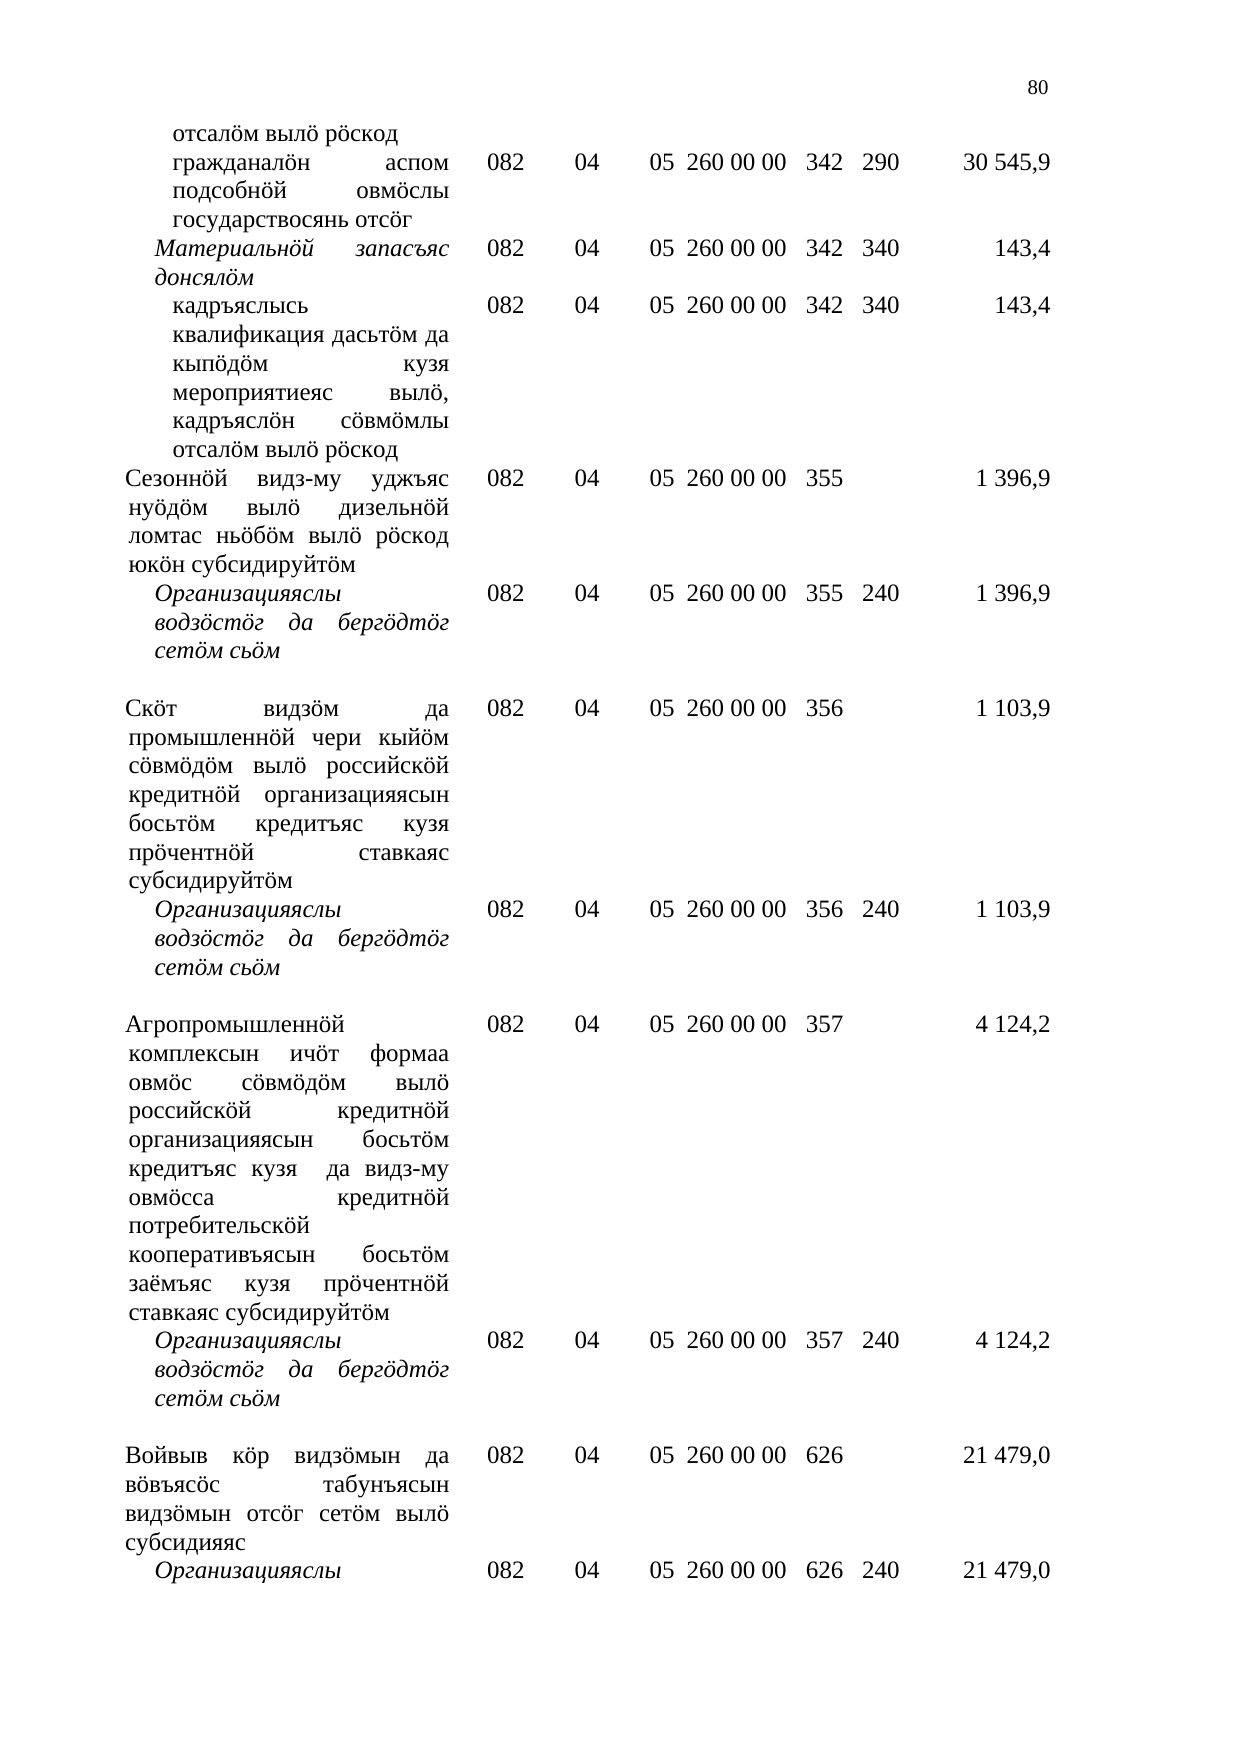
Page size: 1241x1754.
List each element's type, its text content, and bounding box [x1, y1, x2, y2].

table_cell 357 [793, 1009, 849, 1326]
table_cell 356 [793, 894, 849, 1009]
table_cell 04 [530, 693, 605, 894]
table_cell 082 [455, 1556, 530, 1584]
table_cell 05 [605, 693, 680, 894]
table_cell 4 124,2 [905, 1009, 1056, 1326]
table_cell 340 [849, 291, 905, 463]
table_cell 626 [793, 1441, 849, 1556]
table_cell 143,4 [905, 291, 1056, 463]
table_cell [849, 1009, 905, 1326]
table_cell 04 [530, 147, 605, 233]
table_cell 082 [455, 1326, 530, 1441]
table_cell 260 00 00 [680, 1009, 793, 1326]
table_cell 04 [530, 894, 605, 1009]
table_cell 357 [793, 1326, 849, 1441]
table_cell 260 00 00 [680, 1556, 793, 1584]
table_cell отсалöм вылö рöскод [119, 118, 455, 147]
table_cell 05 [605, 233, 680, 291]
table_cell 05 [605, 1009, 680, 1326]
table_cell 240 [849, 894, 905, 1009]
table_cell 290 [849, 147, 905, 233]
table_cell 082 [455, 1009, 530, 1326]
table_cell 04 [530, 1009, 605, 1326]
table_cell 082 [455, 233, 530, 291]
table_cell [905, 118, 1056, 147]
table_cell 260 00 00 [680, 463, 793, 578]
table_cell 260 00 00 [680, 578, 793, 693]
table_cell 30 545,9 [905, 147, 1056, 233]
table_cell 260 00 00 [680, 233, 793, 291]
table_cell Организацияяслы [119, 1556, 455, 1584]
table_cell Войвыв кöр видзöмын да вöвъясöс табунъясын видзöмын отсöг сетöм вылö субсидияяс [119, 1441, 455, 1556]
table_cell 355 [793, 578, 849, 693]
table_cell 21 479,0 [905, 1441, 1056, 1556]
table_cell Скöт видзöм да промышленнöй чери кыйöм сöвмöдöм вылö российскöй кредитнöй организацияясын босьтöм кредитъяс кузя прöчентнöй ставкаяс субсидируйтöм [119, 693, 455, 894]
table_cell 143,4 [905, 233, 1056, 291]
table_cell 260 00 00 [680, 147, 793, 233]
table_cell [680, 118, 793, 147]
table_cell 240 [849, 1326, 905, 1441]
table_cell 082 [455, 147, 530, 233]
table_cell 082 [455, 578, 530, 693]
table_cell 260 00 00 [680, 1441, 793, 1556]
table_cell 340 [849, 233, 905, 291]
table_cell 355 [793, 463, 849, 578]
table_cell 356 [793, 693, 849, 894]
table_cell 05 [605, 1556, 680, 1584]
table_cell [455, 118, 530, 147]
table_cell 260 00 00 [680, 693, 793, 894]
table_cell 04 [530, 578, 605, 693]
table_cell 626 [793, 1556, 849, 1584]
table_cell 04 [530, 1441, 605, 1556]
table_cell 1 396,9 [905, 578, 1056, 693]
table_cell 240 [849, 578, 905, 693]
table_cell 240 [849, 1556, 905, 1584]
table_cell 04 [530, 1326, 605, 1441]
table_cell 082 [455, 291, 530, 463]
table_cell 21 479,0 [905, 1556, 1056, 1584]
table_cell 260 00 00 [680, 1326, 793, 1441]
table_cell 05 [605, 894, 680, 1009]
table_cell 04 [530, 463, 605, 578]
table_cell [849, 1441, 905, 1556]
table_cell 082 [455, 1441, 530, 1556]
table_cell [530, 118, 605, 147]
table_cell 342 [793, 291, 849, 463]
table_cell 04 [530, 1556, 605, 1584]
table_cell 260 00 00 [680, 291, 793, 463]
table_cell 082 [455, 463, 530, 578]
table_cell Организацияяслы водзöстöг да бергöдтöг сетöм сьöм [119, 578, 455, 693]
table_cell 260 00 00 [680, 894, 793, 1009]
table_cell Организацияяслы водзöстöг да бергöдтöг сетöм сьöм [119, 894, 455, 1009]
table_cell 082 [455, 693, 530, 894]
table_cell Материальнöй запасъяс донсялöм [119, 233, 455, 291]
table_cell Агропромышленнöй комплексын ичöт формаа овмöс сöвмöдöм вылö российскöй кредитнöй организацияясын босьтöм кредитъяс кузя да видз-му овмöсса кредитнöй потребительскöй кооперативъясын босьтöм заёмъяс кузя прöчентнöй ставкаяс субсидируйтöм [119, 1009, 455, 1326]
table_cell [849, 463, 905, 578]
table_cell 4 124,2 [905, 1326, 1056, 1441]
table_cell 342 [793, 147, 849, 233]
table_cell 05 [605, 291, 680, 463]
table_cell 1 103,9 [905, 693, 1056, 894]
table_cell 1 103,9 [905, 894, 1056, 1009]
table_cell 05 [605, 1441, 680, 1556]
table_cell 1 396,9 [905, 463, 1056, 578]
table_cell 342 [793, 233, 849, 291]
table_cell 05 [605, 463, 680, 578]
table_cell 082 [455, 894, 530, 1009]
table_cell кадръяслысь квалификация дасьтöм да кыпöдöм кузя мероприятиеяс вылö, кадръяслöн сöвмöмлы отсалöм вылö рöскод [119, 291, 455, 463]
table_cell [849, 693, 905, 894]
table_cell Организацияяслы водзöстöг да бергöдтöг сетöм сьöм [119, 1326, 455, 1441]
table_cell Сезоннöй видз-му уджъяс нуöдöм вылö дизельнöй ломтас ньöбöм вылö рöскод юкöн субсидируйтöм [119, 463, 455, 578]
table_cell [793, 118, 849, 147]
table_cell 05 [605, 1326, 680, 1441]
table_cell [605, 118, 680, 147]
table_cell [849, 118, 905, 147]
table_cell 05 [605, 578, 680, 693]
table_cell гражданалöн аспом подсобнöй овмöслы государствосянь отсöг [119, 147, 455, 233]
table_cell 05 [605, 147, 680, 233]
table_cell 04 [530, 291, 605, 463]
table_cell 04 [530, 233, 605, 291]
